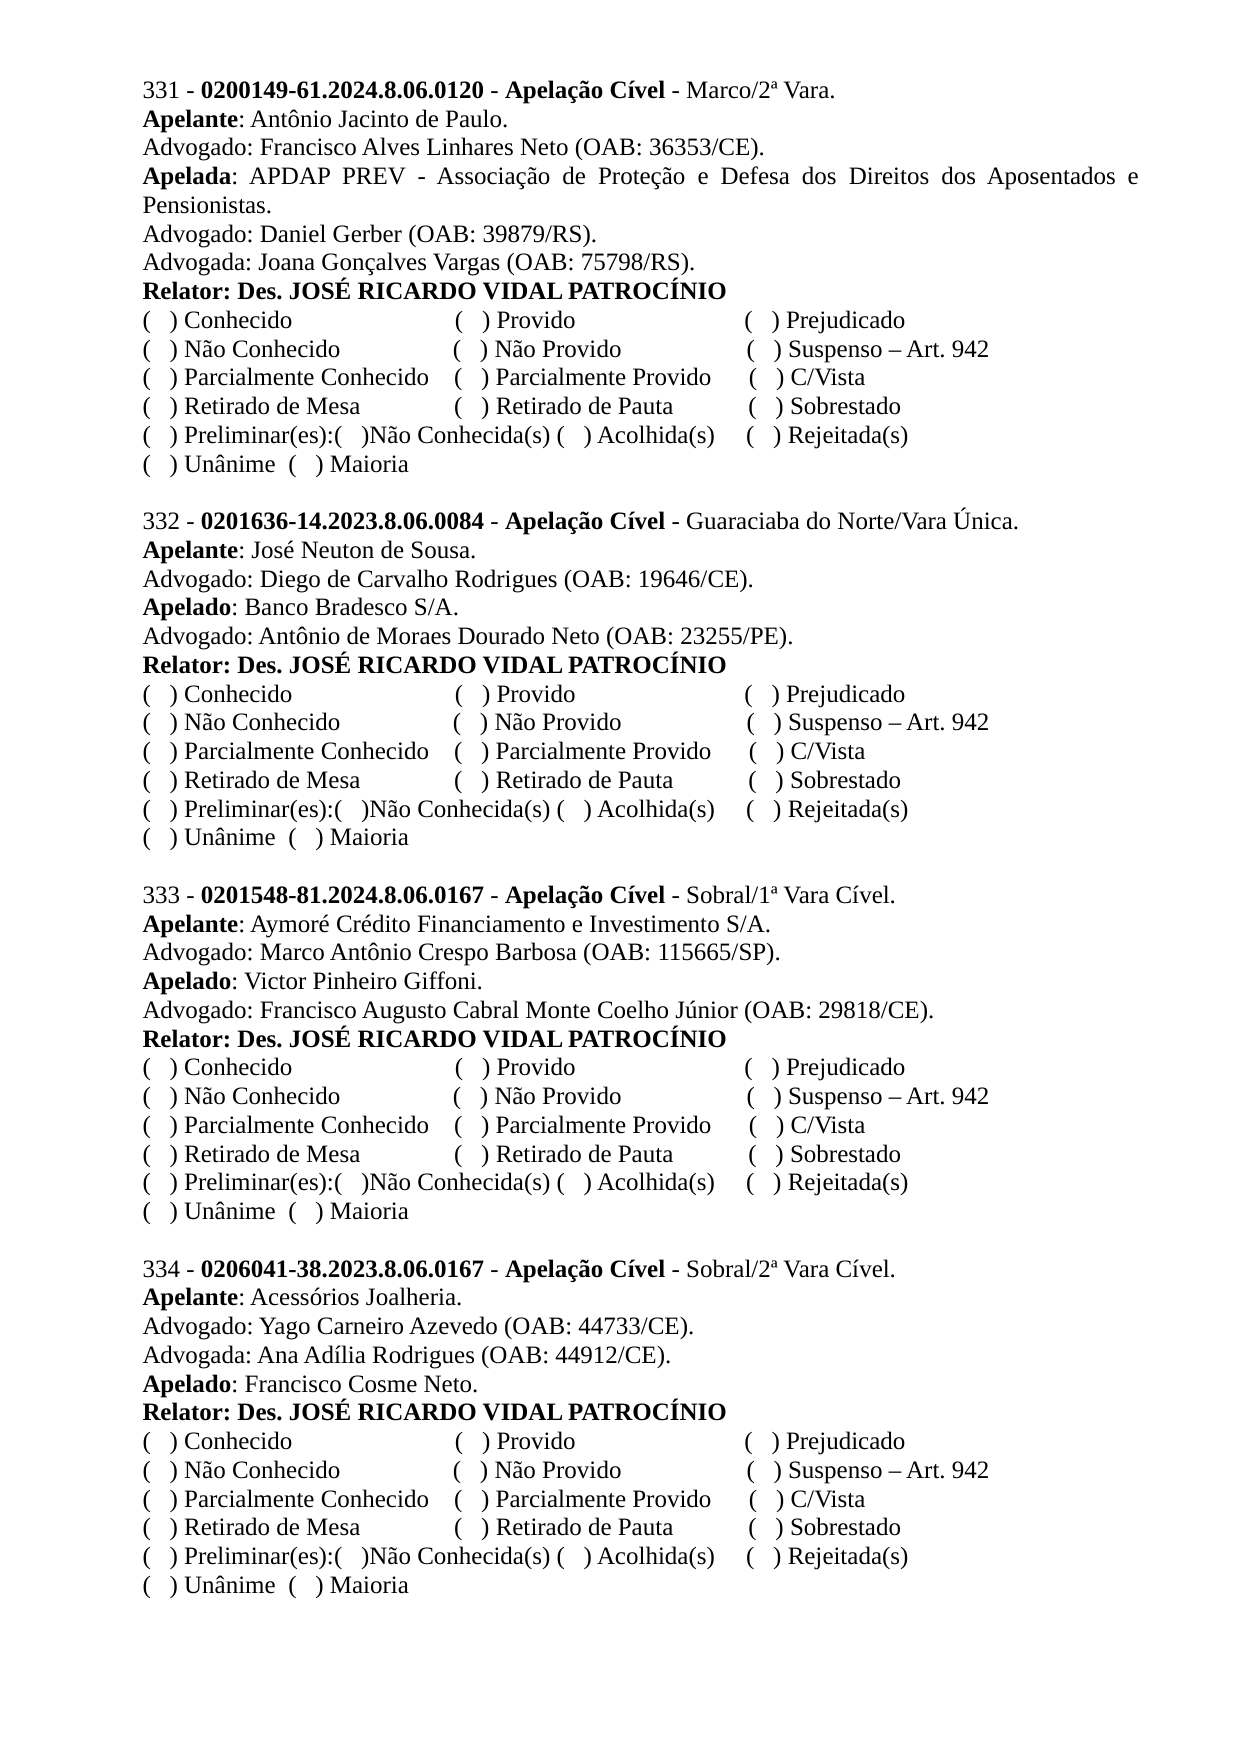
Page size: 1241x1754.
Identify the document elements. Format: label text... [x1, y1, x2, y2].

text Relator: Des. JOSÉ RICARDO VIDAL PATROCÍNIO [142, 1397, 1141, 1426]
text Apelante: Antônio Jacinto de Paulo. [142, 104, 1141, 132]
text 334 - 0206041-38.2023.8.06.0167 - Apelação Cível - Sobral/2ª Vara Cível. [142, 1254, 1141, 1282]
text Relator: Des. JOSÉ RICARDO VIDAL PATROCÍNIO [142, 1024, 1141, 1052]
text ( ) Parcialmente Conhecido ( ) Parcialmente Provido ( ) C/Vista [142, 1110, 1158, 1139]
text Advogado: Diego de Carvalho Rodrigues (OAB: 19646/CE). [142, 564, 1141, 592]
text ( ) Unânime ( ) Maioria [142, 449, 1158, 477]
text ( ) Não Conhecido ( ) Não Provido ( ) Suspenso – Art. 942 [142, 334, 1158, 362]
text ( ) Parcialmente Conhecido ( ) Parcialmente Provido ( ) C/Vista [142, 362, 1158, 391]
text Relator: Des. JOSÉ RICARDO VIDAL PATROCÍNIO [142, 276, 1141, 305]
text ( ) Retirado de Mesa ( ) Retirado de Pauta ( ) Sobrestado [142, 1139, 1158, 1167]
text ( ) Unânime ( ) Maioria [142, 822, 1158, 851]
text Advogado: Daniel Gerber (OAB: 39879/RS). [142, 219, 1141, 247]
text Advogada: Ana Adília Rodrigues (OAB: 44912/CE). [142, 1340, 1141, 1369]
text 333 - 0201548-81.2024.8.06.0167 - Apelação Cível - Sobral/1ª Vara Cível. [142, 880, 1141, 909]
text ( ) Parcialmente Conhecido ( ) Parcialmente Provido ( ) C/Vista [142, 1484, 1158, 1512]
text ( ) Parcialmente Conhecido ( ) Parcialmente Provido ( ) C/Vista [142, 736, 1158, 765]
text ( ) Conhecido ( ) Provido ( ) Prejudicado [142, 305, 1141, 334]
text ( ) Não Conhecido ( ) Não Provido ( ) Suspenso – Art. 942 [142, 707, 1158, 736]
text Apelado: Victor Pinheiro Giffoni. [142, 966, 1141, 995]
text ( ) Conhecido ( ) Provido ( ) Prejudicado [142, 1052, 1141, 1081]
text Relator: Des. JOSÉ RICARDO VIDAL PATROCÍNIO [142, 650, 1141, 679]
text Apelado: Banco Bradesco S/A. [142, 592, 1141, 621]
text Advogado: Yago Carneiro Azevedo (OAB: 44733/CE). [142, 1311, 1141, 1340]
text ( ) Preliminar(es):( )Não Conhecida(s) ( ) Acolhida(s) ( ) Rejeitada(s) [142, 1167, 1158, 1196]
text 332 - 0201636-14.2023.8.06.0084 - Apelação Cível - Guaraciaba do Norte/Vara Única. [142, 506, 1141, 535]
text Advogado: Francisco Augusto Cabral Monte Coelho Júnior (OAB: 29818/CE). [142, 995, 1141, 1024]
text ( ) Retirado de Mesa ( ) Retirado de Pauta ( ) Sobrestado [142, 765, 1158, 794]
text Advogada: Joana Gonçalves Vargas (OAB: 75798/RS). [142, 247, 1141, 276]
text Advogado: Marco Antônio Crespo Barbosa (OAB: 115665/SP). [142, 937, 1141, 966]
text ( ) Conhecido ( ) Provido ( ) Prejudicado [142, 1426, 1141, 1455]
text ( ) Preliminar(es):( )Não Conhecida(s) ( ) Acolhida(s) ( ) Rejeitada(s) [142, 420, 1158, 449]
text ( ) Preliminar(es):( )Não Conhecida(s) ( ) Acolhida(s) ( ) Rejeitada(s) [142, 1541, 1158, 1570]
text ( ) Unânime ( ) Maioria [142, 1196, 1158, 1225]
text ( ) Retirado de Mesa ( ) Retirado de Pauta ( ) Sobrestado [142, 1512, 1158, 1541]
text Advogado: Francisco Alves Linhares Neto (OAB: 36353/CE). [142, 132, 1141, 161]
text ( ) Preliminar(es):( )Não Conhecida(s) ( ) Acolhida(s) ( ) Rejeitada(s) [142, 794, 1158, 822]
text Apelante: José Neuton de Sousa. [142, 535, 1141, 564]
text Apelada: APDAP PREV - Associação de Proteção e Defesa dos Direitos dos Aposentados e Pensionistas. [142, 161, 1141, 219]
text ( ) Retirado de Mesa ( ) Retirado de Pauta ( ) Sobrestado [142, 391, 1158, 420]
text ( ) Unânime ( ) Maioria [142, 1570, 1158, 1599]
text Apelante: Aymoré Crédito Financiamento e Investimento S/A. [142, 909, 1141, 937]
text ( ) Não Conhecido ( ) Não Provido ( ) Suspenso – Art. 942 [142, 1081, 1158, 1110]
text Apelante: Acessórios Joalheria. [142, 1282, 1141, 1311]
text 331 - 0200149-61.2024.8.06.0120 - Apelação Cível - Marco/2ª Vara. [142, 75, 1141, 104]
text Apelado: Francisco Cosme Neto. [142, 1369, 1141, 1397]
text Advogado: Antônio de Moraes Dourado Neto (OAB: 23255/PE). [142, 621, 1141, 650]
text ( ) Conhecido ( ) Provido ( ) Prejudicado [142, 679, 1141, 707]
text ( ) Não Conhecido ( ) Não Provido ( ) Suspenso – Art. 942 [142, 1455, 1158, 1484]
